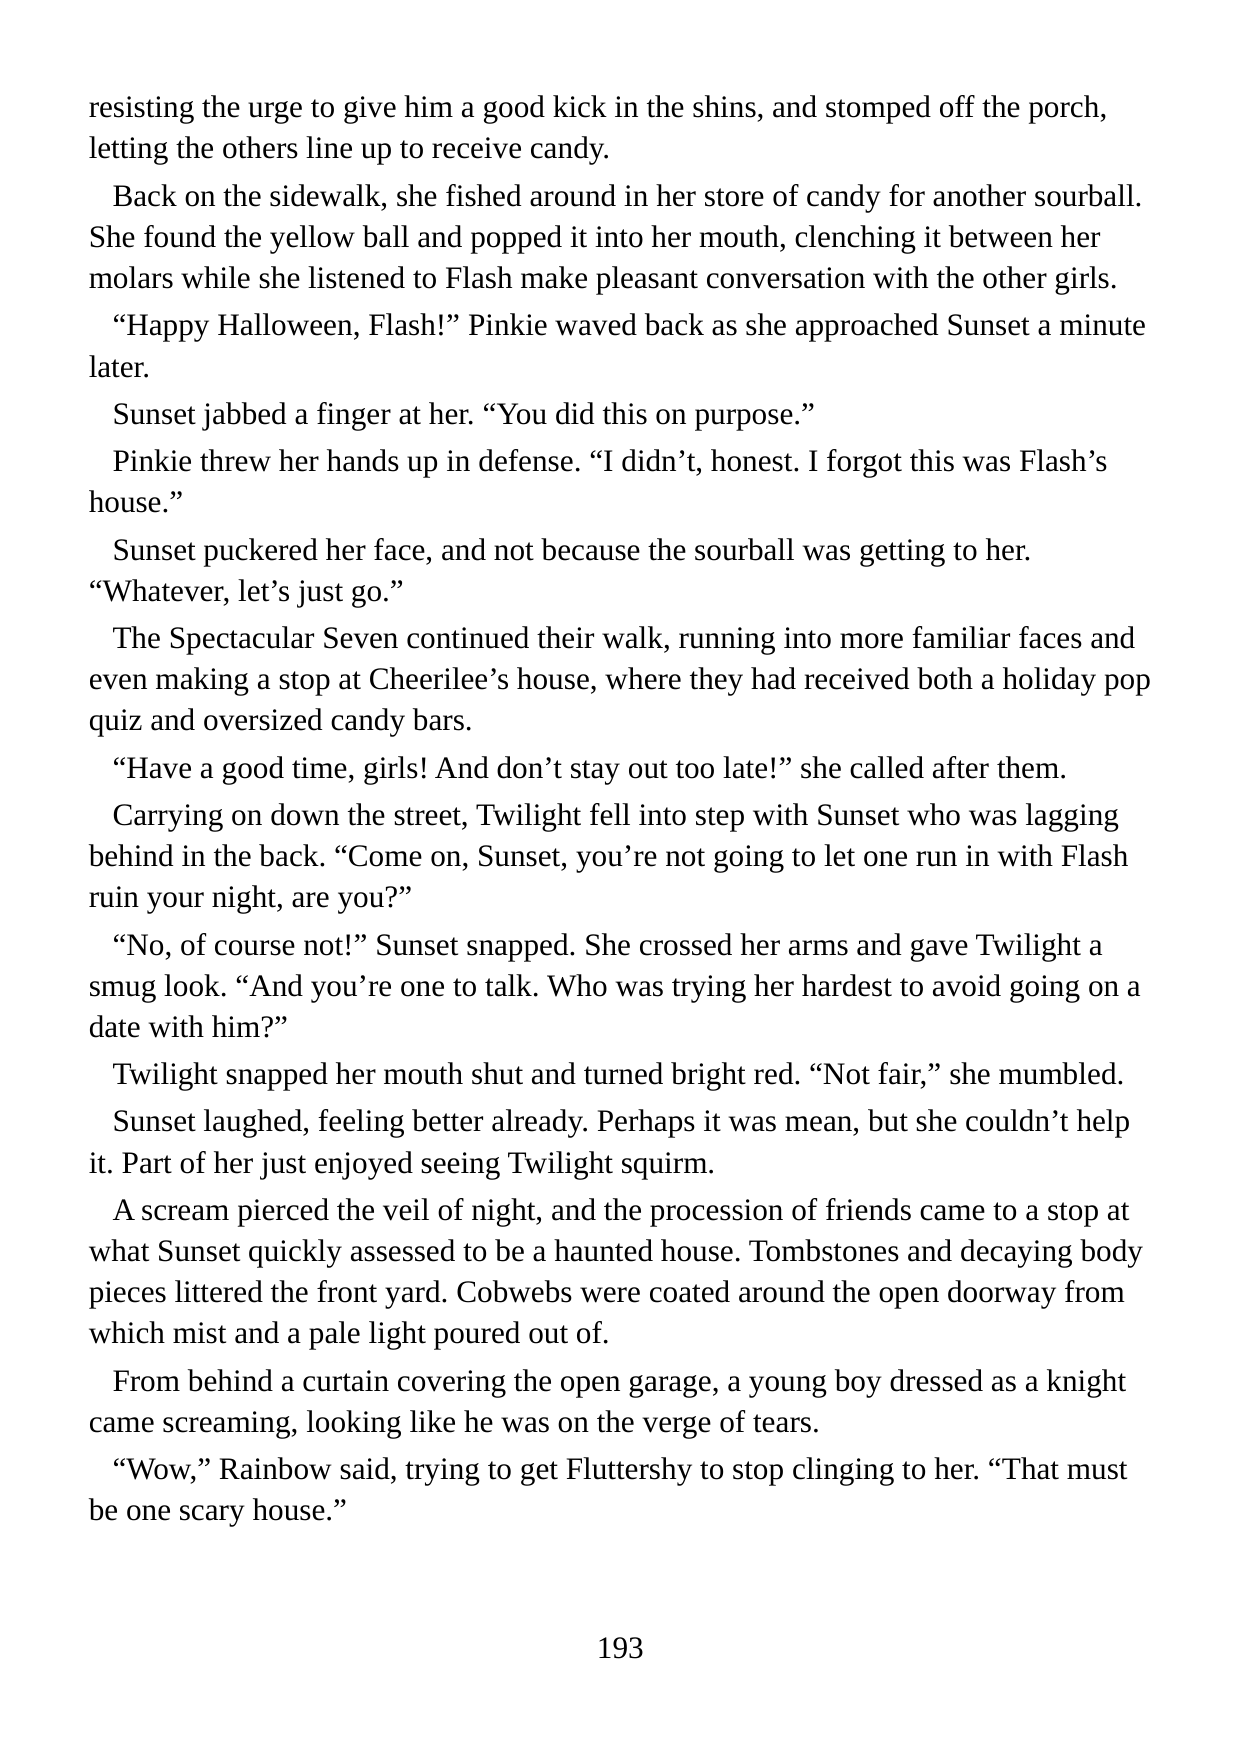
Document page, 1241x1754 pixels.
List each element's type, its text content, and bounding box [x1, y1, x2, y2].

text Sunset puckered her face, and not because the sourball was getting to her. “Whatever, let’s just go.” [88, 531, 1152, 608]
text Back on the sidewalk, she fished around in her store of candy for another sourball. She found the yellow ball and popped it into her mouth, clenching it between her molars while she listened to Flash make pleasant conversation with the other girls. [88, 177, 1152, 295]
text The Spectacular Seven continued their walk, running into more familiar faces and even making a stop at Cheerilee’s house, where they had received both a holiday pop quiz and oversized candy bars. [88, 619, 1152, 738]
text A scream pierced the veil of night, and the procession of friends came to a stop at what Sunset quickly assessed to be a haunted house. Tombstones and decaying body pieces littered the front yard. Cobwebs were coated around the open doorway from which mist and a pale light poured out of. [88, 1191, 1152, 1351]
text Sunset jabbed a finger at her. “You did this on purpose.” [88, 395, 1152, 431]
text Carrying on down the street, Twilight fell into step with Sunset who was lagging behind in the back. “Come on, Sunset, you’re not going to let one run in with Flash ruin your night, are you?” [88, 796, 1152, 914]
text “Wow,” Rainbow said, trying to get Fluttershy to stop clinging to her. “That must be one scary house.” [88, 1450, 1152, 1528]
text Sunset laughed, feeling better already. Perhaps it was mean, but she couldn’t help it. Part of her just enjoyed seeing Twilight squirm. [88, 1103, 1152, 1180]
text resisting the urge to give him a good kick in the shins, and stomped off the porch, letting the others line up to receive candy. [88, 88, 1152, 166]
text “Have a good time, girls! And don’t stay out too late!” she called after them. [88, 749, 1152, 785]
text “No, of course not!” Sunset snapped. She crossed her arms and gave Twilight a smug look. “And you’re one to talk. Who was trying her hardest to avoid going on a date with him?” [88, 926, 1152, 1044]
text Pinkie threw her hands up in defense. “I didn’t, honest. I forgot this was Flash’s house.” [88, 442, 1152, 519]
text “Happy Halloween, Flash!” Pinkie waved back as she approached Sunset a minute later. [88, 307, 1152, 384]
text Twilight snapped her mouth shut and turned bright red. “Not fair,” she mumbled. [88, 1055, 1152, 1091]
text From behind a curtain covering the open garage, a young boy dressed as a knight came screaming, looking like he was on the verge of tears. [88, 1362, 1152, 1439]
